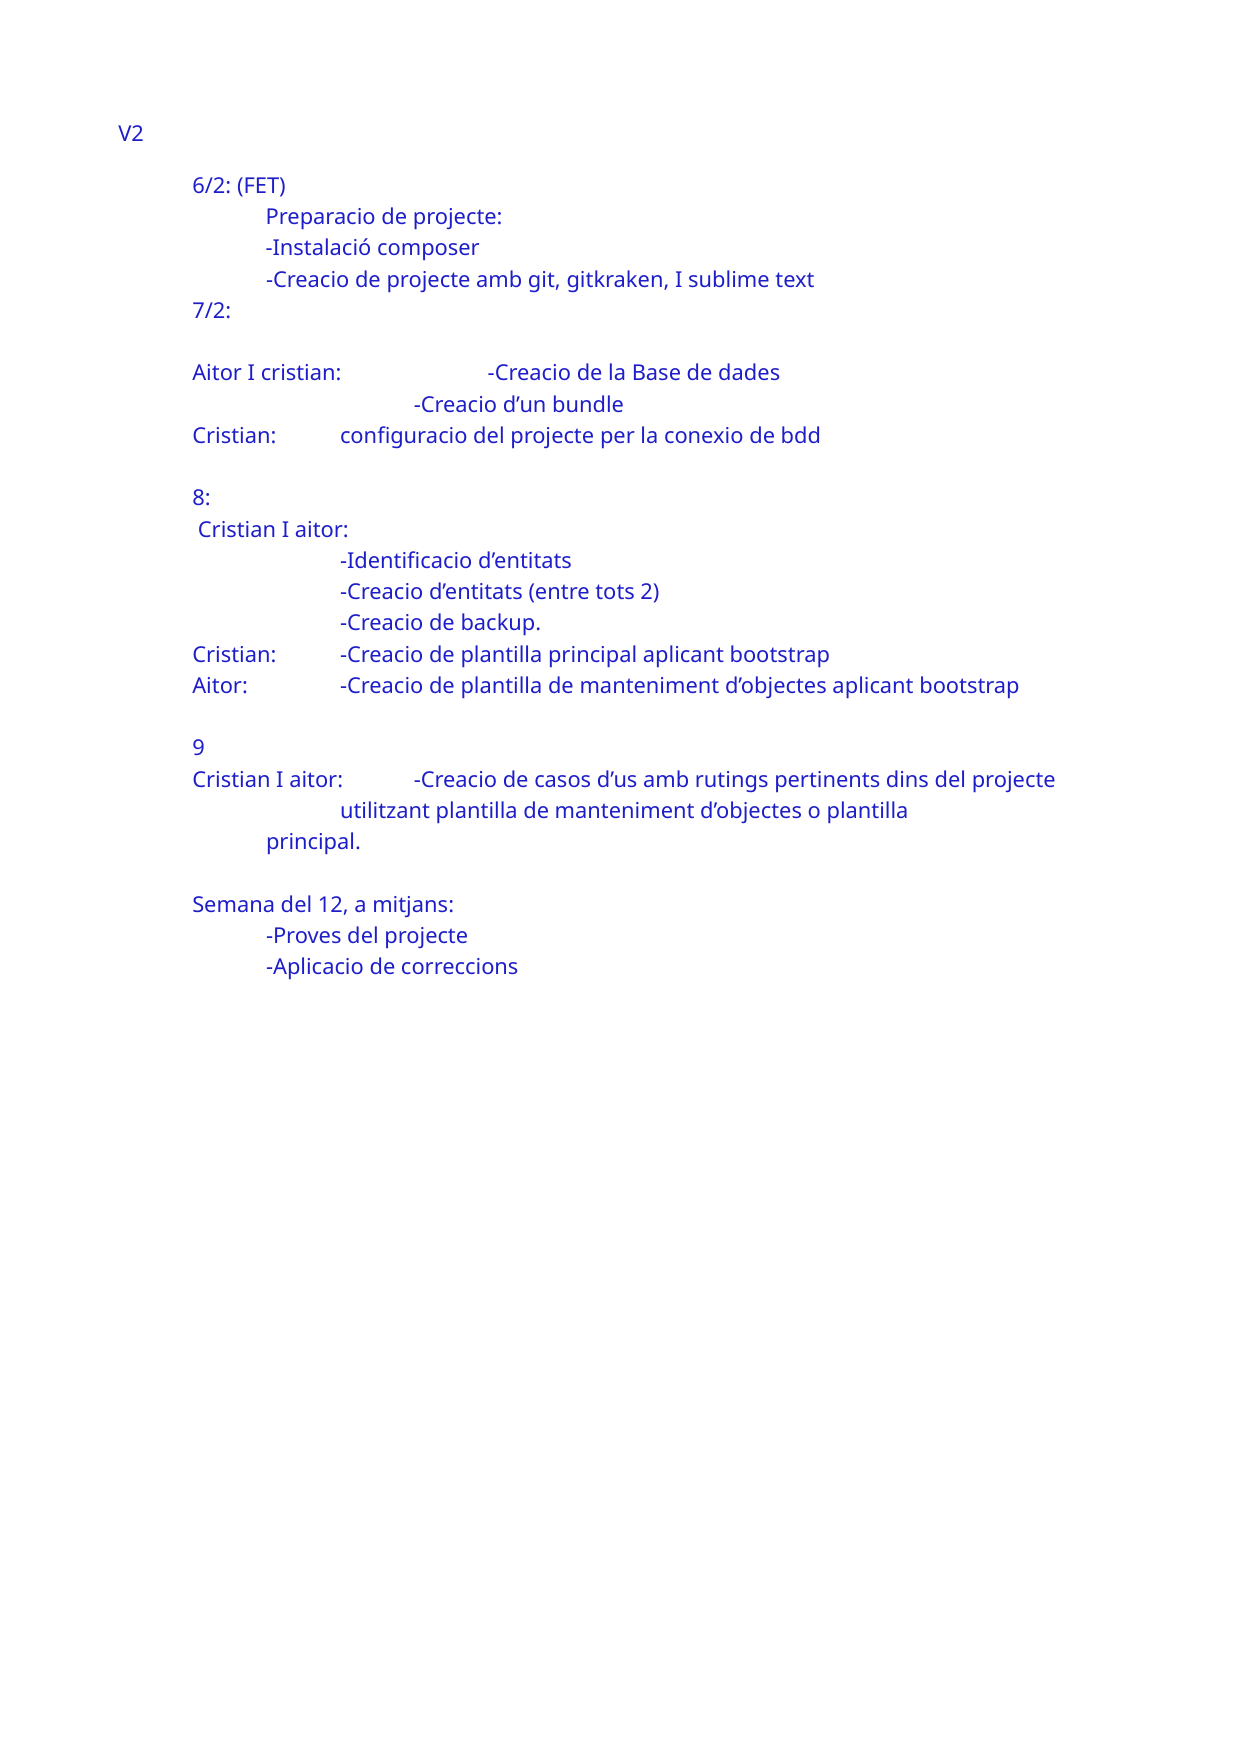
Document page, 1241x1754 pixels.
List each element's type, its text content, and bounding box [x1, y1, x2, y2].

text -Creacio d’entitats (entre tots 2) [118, 575, 1122, 606]
text Cristian: -Creacio de plantilla principal aplicant bootstrap [118, 637, 1122, 668]
text -Creacio de backup. [118, 606, 1122, 637]
text Cristian I aitor: [118, 512, 1122, 543]
text -Proves del projecte [118, 918, 1122, 950]
text 8: [118, 481, 1122, 512]
list Preparacio de projecte: [236, 200, 1122, 231]
text Aitor: -Creacio de plantilla de manteniment d’objectes aplicant bootstrap [118, 668, 1122, 700]
text Semana del 12, a mitjans: [118, 887, 1122, 918]
text 9 [118, 731, 1122, 762]
text -Creacio de projecte amb git, gitkraken, I sublime text [118, 262, 1122, 293]
text -Creacio d’un bundle [118, 387, 1122, 418]
text 6/2: (FET) [118, 168, 1122, 200]
text V2 [118, 118, 1122, 148]
text -Aplicacio de correccions [118, 950, 1122, 981]
text -Identificacio d’entitats [118, 543, 1122, 575]
text Cristian I aitor: -Creacio de casos d’us amb rutings pertinents dins del projecte utilitzant plantilla de manteniment d’objectes o plantilla principal. [118, 762, 1122, 856]
text 7/2: [118, 293, 1122, 325]
list -Instalació composer [236, 231, 1122, 262]
text Aitor I cristian: -Creacio de la Base de dades [118, 356, 1122, 387]
text Cristian: configuracio del projecte per la conexio de bdd [118, 418, 1122, 450]
